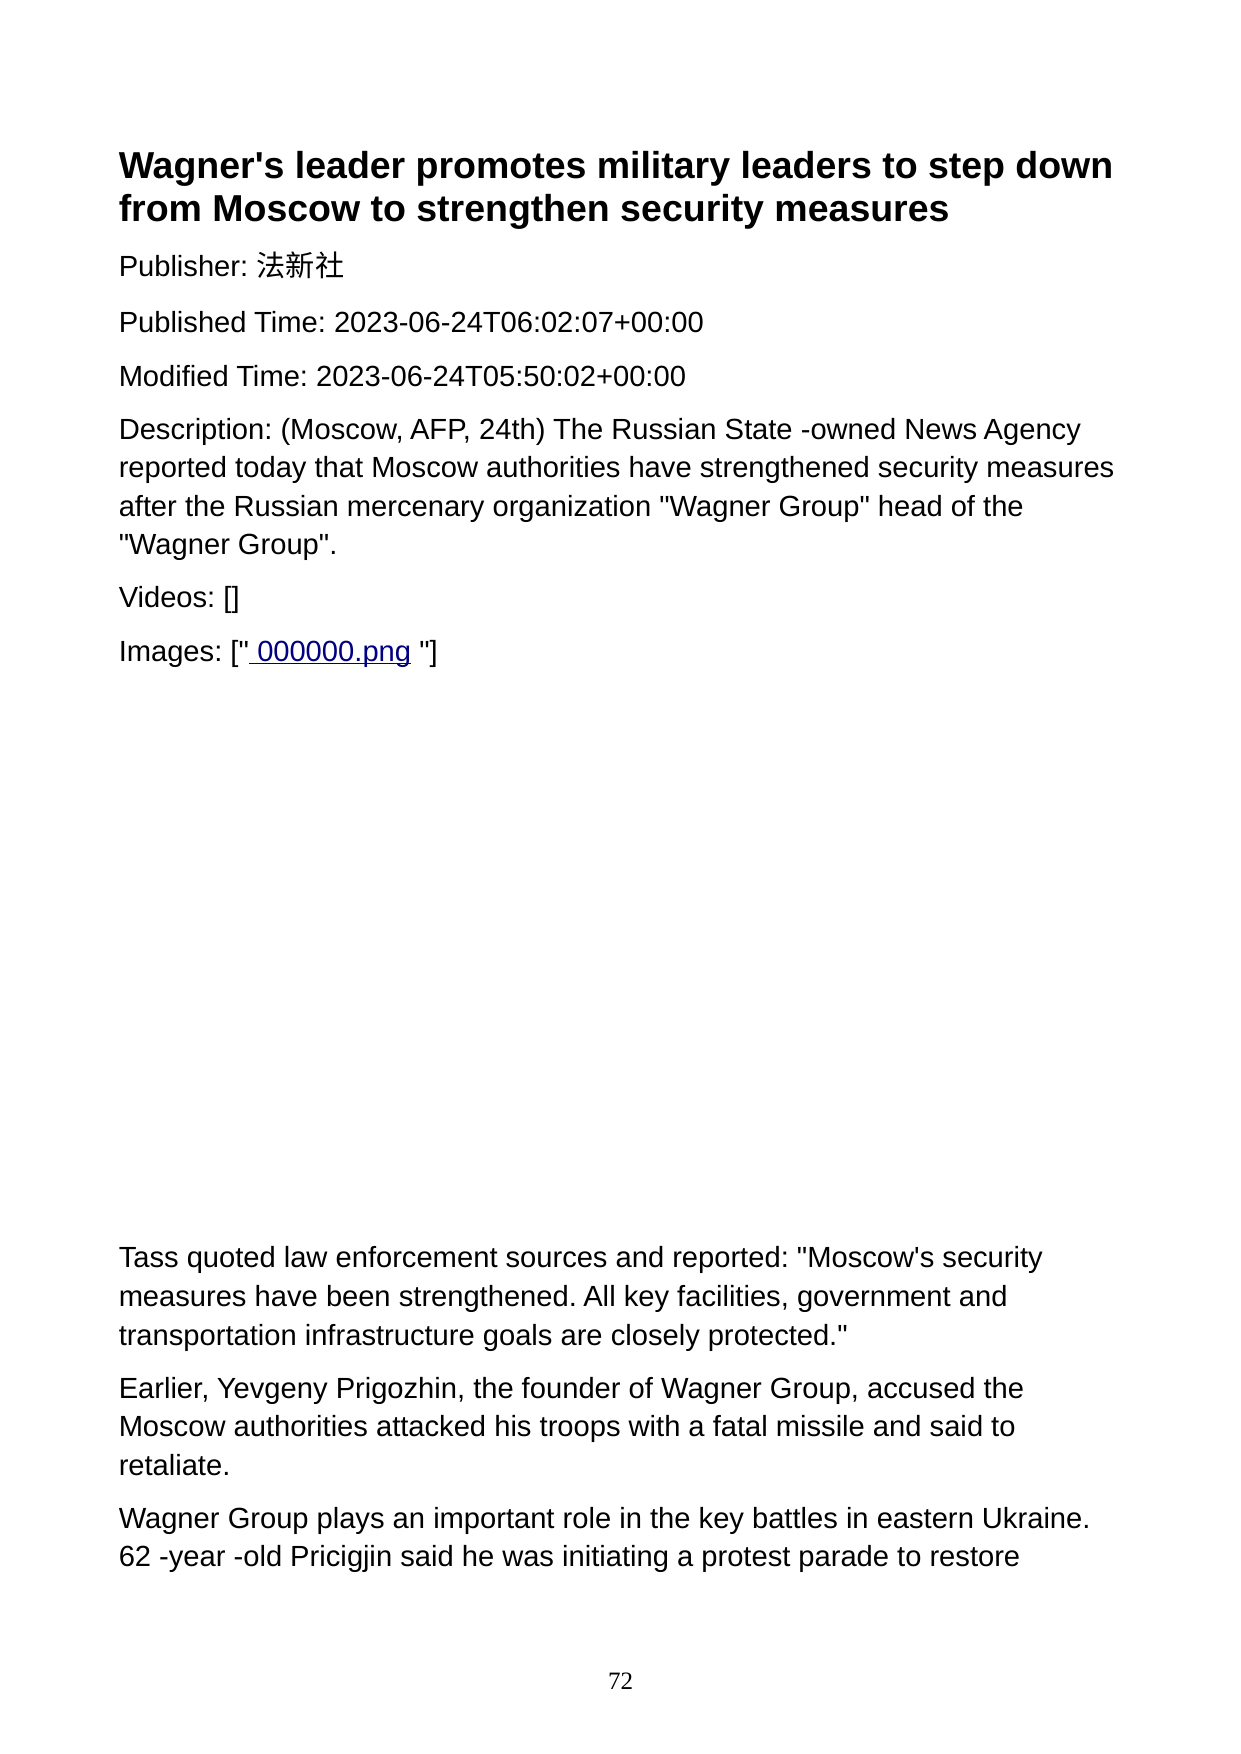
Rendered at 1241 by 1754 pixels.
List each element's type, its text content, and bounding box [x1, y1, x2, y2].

text Wagner Group plays an important role in the key battles in eastern Ukraine. 62 -year -old Pricigjin said he was initiating a protest parade to restore [118, 1501, 1122, 1573]
text Images: [" 000000.png "] [118, 633, 1122, 667]
text Published Time: 2023-06-24T06:02:07+00:00 [118, 305, 1122, 339]
text Earlier, Yevgeny Prigozhin, the founder of Wagner Group, accused the Moscow authorities attacked his troops with a fatal missile and said to retaliate. [118, 1371, 1122, 1481]
text Description: (Moscow, AFP, 24th) The Russian State -owned News Agency reported today that Moscow authorities have strengthened security measures after the Russian mercenary organization "Wagner Group" head of the "Wagner Group". [118, 412, 1122, 561]
subtitle Wagner's leader promotes military leaders to step down from Moscow to strengthen security measures [118, 143, 1122, 230]
text Tass quoted law enforcement sources and reported: "Moscow's security measures have been strengthened. All key facilities, government and transportation infrastructure goals are closely protected." [118, 687, 1122, 1351]
text Modified Time: 2023-06-24T05:50:02+00:00 [118, 358, 1122, 392]
text Videos: [] [118, 580, 1122, 614]
text Publisher: 法新社 [118, 242, 1122, 284]
